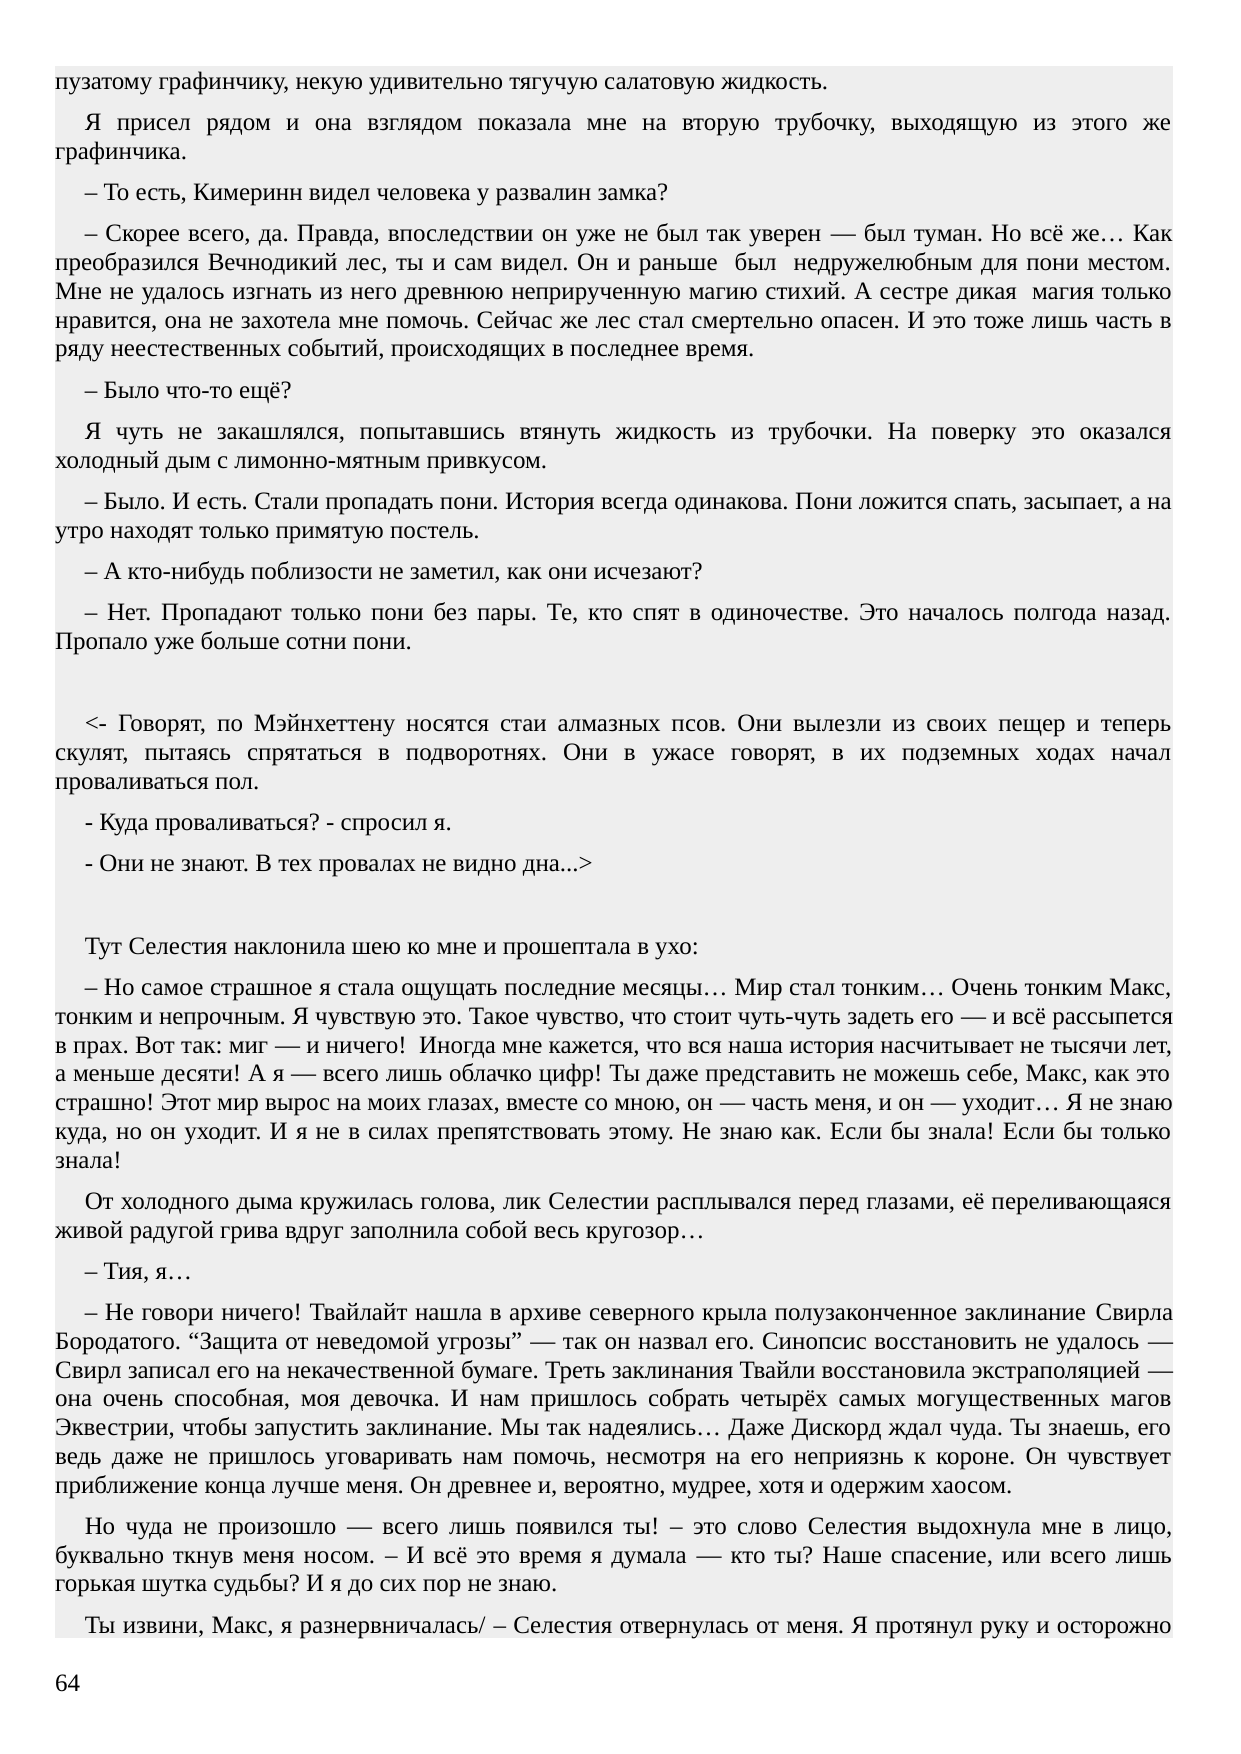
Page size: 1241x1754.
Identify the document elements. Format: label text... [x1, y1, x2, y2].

text – Тия, я… [55, 1256, 1173, 1285]
text – Было. И есть. Стали пропадать пони. История всегда одинакова. Пони ложится спать, засыпает, а на утро находят только примятую постель. [55, 486, 1173, 543]
text – Но самое страшное я стала ощущать последние месяцы… Мир стал тонким… Очень тонким Макс, тонким и непрочным. Я чувствую это. Такое чувство, что стоит чуть-чуть задеть его — и всё рассыпется в прах. Вот так: миг — и ничего! Иногда мне кажется, что вся наша история насчитывает не тысячи лет, а меньше десяти! А я — всего лишь облачко цифр! Ты даже представить не можешь себе, Макс, как это страшно! Этот мир вырос на моих глазах, вместе со мною, он — часть меня, и он — уходит… Я не знаю куда, но он уходит. И я не в силах препятствовать этому. Не знаю как. Если бы знала! Если бы только знала! [55, 972, 1173, 1173]
text Я присел рядом и она взглядом показала мне на вторую трубочку, выходящую из этого же графинчика. [55, 107, 1173, 165]
text – Было что-то ещё? [55, 375, 1173, 403]
text – А кто-нибудь поблизости не заметил, как они исчезают? [55, 556, 1173, 585]
text – Нет. Пропадают только пони без пары. Те, кто спят в одиночестве. Это началось полгода назад. Пропало уже больше сотни пони. [55, 597, 1173, 655]
text Ты извини, Макс, я разнервничалась/ – Селестия отвернулась от меня. Я протянул руку и осторожно [55, 1610, 1173, 1638]
text Но чуда не произошло — всего лишь появился ты! – это слово Селестия выдохнула мне в лицо, буквально ткнув меня носом. – И всё это время я думала — кто ты? Наше спасение, или всего лишь горькая шутка судьбы? И я до сих пор не знаю. [55, 1511, 1173, 1597]
text пузатому графинчику, некую удивительно тягучую салатовую жидкость. [55, 66, 1173, 95]
text - Они не знают. В тех провалах не видно дна...> [55, 848, 1173, 877]
text От холодного дыма кружилась голова, лик Селестии расплывался перед глазами, её переливающаяся живой радугой грива вдруг заполнила собой весь кругозор… [55, 1186, 1173, 1243]
text Тут Селестия наклонила шею ко мне и прошептала в ухо: [55, 931, 1173, 960]
text – Скорее всего, да. Правда, впоследствии он уже не был так уверен — был туман. Но всё же… Как преобразился Вечнодикий лес, ты и сам видел. Он и раньше был недружелюбным для пони местом. Мне не удалось изгнать из него древнюю неприрученную магию стихий. А сестре дикая магия только нравится, она не захотела мне помочь. Сейчас же лес стал смертельно опасен. И это тоже лишь часть в ряду неестественных событий, происходящих в последнее время. [55, 218, 1173, 362]
text - Куда проваливаться? - спросил я. [55, 807, 1173, 836]
text <- Говорят, по Мэйнхеттену носятся стаи алмазных псов. Они вылезли из своих пещер и теперь скулят, пытаясь спрятаться в подворотнях. Они в ужасе говорят, в их подземных ходах начал проваливаться пол. [55, 708, 1173, 795]
text Я чуть не закашлялся, попытавшись втянуть жидкость из трубочки. На поверку это оказался холодный дым с лимонно-мятным привкусом. [55, 416, 1173, 473]
text – То есть, Кимеринн видел человека у развалин замка? [55, 177, 1173, 206]
text – Не говори ничего! Твайлайт нашла в архиве северного крыла полузаконченное заклинание Cвирла Бородатого. “Защита от неведомой угрозы” — так он назвал его. Синопсис восстановить не удалось — Свирл записал его на некачественной бумаге. Треть заклинания Твайли восстановила экстраполяцией — она очень способная, моя девочка. И нам пришлось собрать четырёх самых могущественных магов Эквестрии, чтобы запустить заклинание. Мы так надеялись… Даже Дискорд ждал чуда. Ты знаешь, его ведь даже не пришлось уговаривать нам помочь, несмотря на его неприязнь к короне. Он чувствует приближение конца лучше меня. Он древнее и, вероятно, мудрее, хотя и одержим хаосом. [55, 1297, 1173, 1498]
